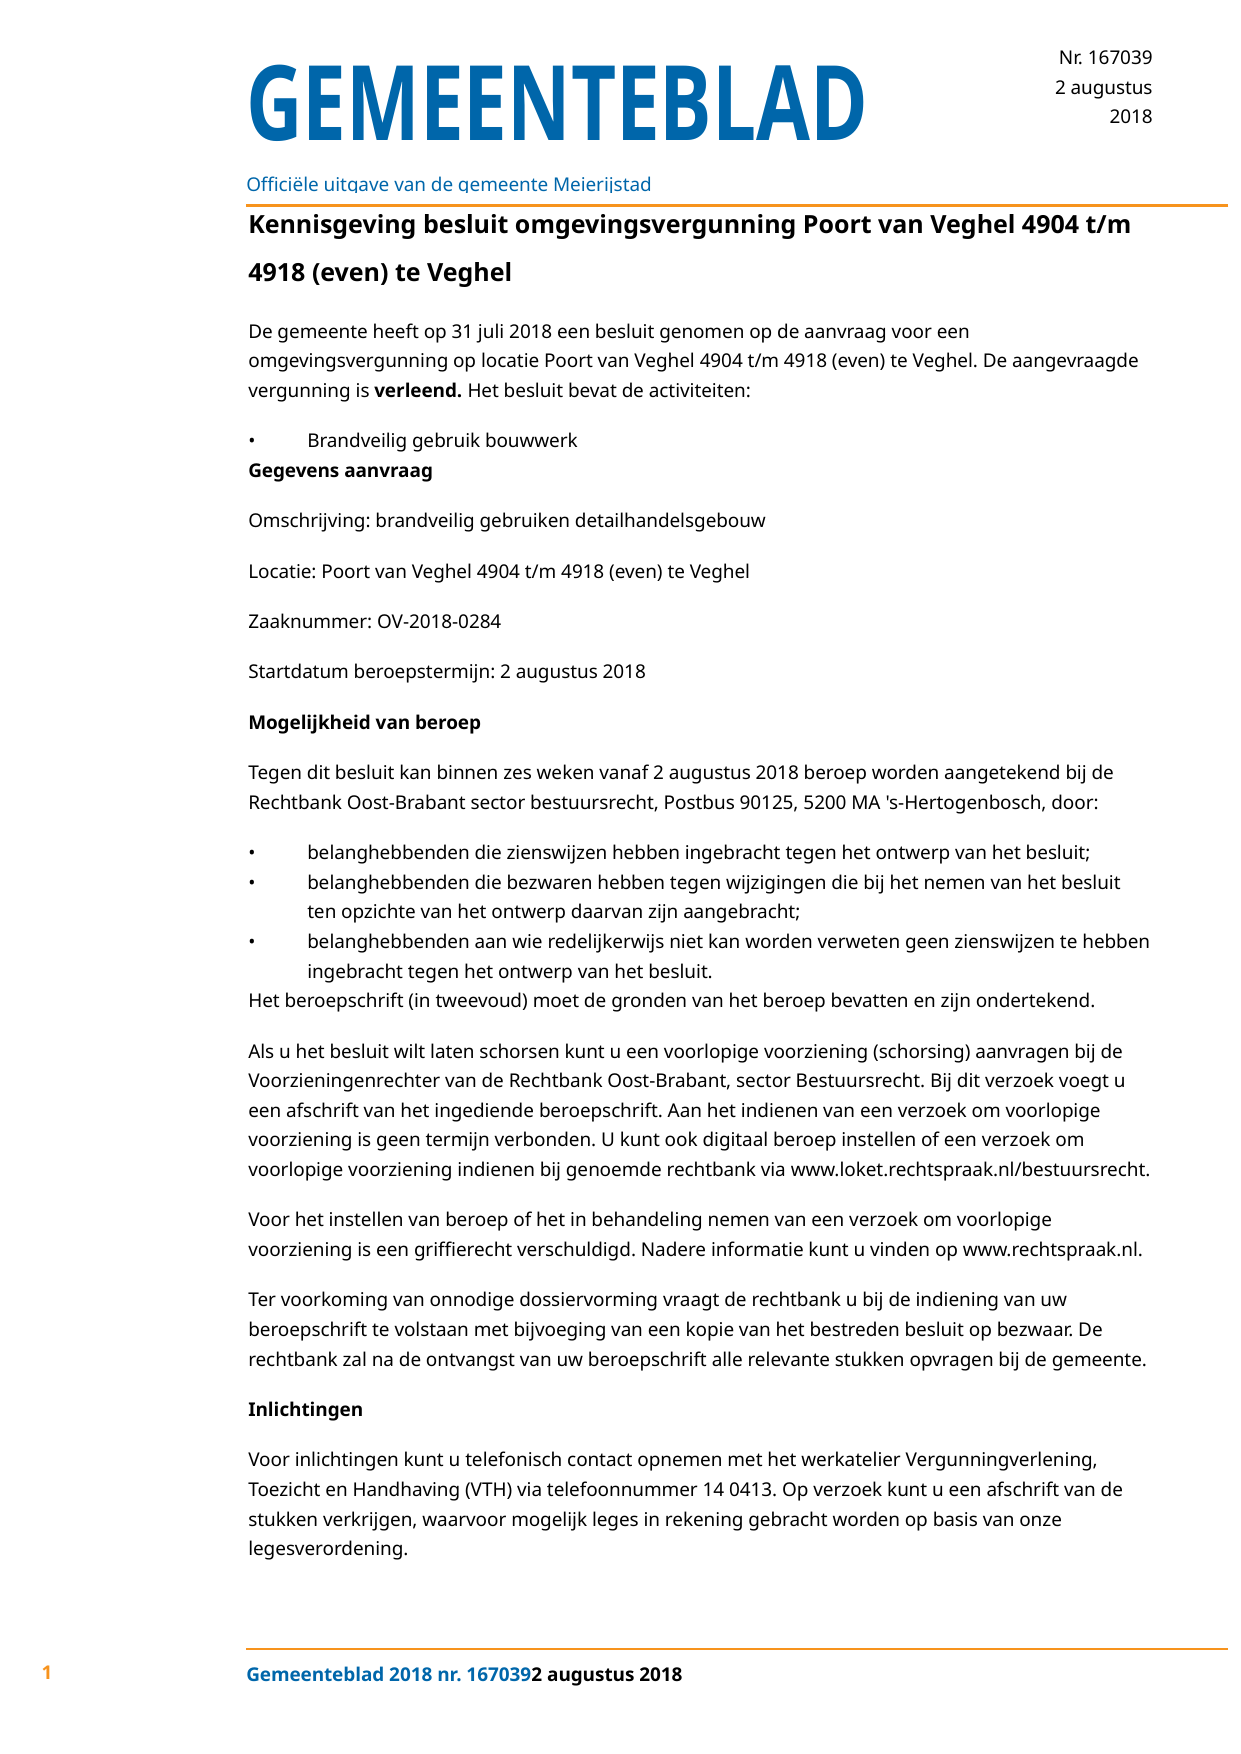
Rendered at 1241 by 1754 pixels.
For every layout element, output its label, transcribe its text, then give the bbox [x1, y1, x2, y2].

text Startdatum beroepstermijn: 2 augustus 2018 [248, 659, 1152, 684]
picture [41, 47, 231, 172]
text Voor inlichtingen kunt u telefonisch contact opnemen met het werkatelier Vergunningverlening, Toezicht en Handhaving (VTH) via telefoonnummer 14 0413. Op verzoek kunt u een afschrift van de stukken verkrijgen, waarvoor mogelijk leges in rekening gebracht worden op basis van onze legesverordening. [248, 1447, 1152, 1561]
text Voor het instellen van beroep of het in behandeling nemen van een verzoek om voorlopige voorziening is een griffierecht verschuldigd. Nadere informatie kunt u vinden op www.rechtspraak.nl. [248, 1207, 1152, 1262]
text Inlichtingen [248, 1396, 1152, 1422]
text Gegevens aanvraag [248, 457, 1152, 483]
text Tegen dit besluit kan binnen zes weken vanaf 2 augustus 2018 beroep worden aangetekend bij de Rechtbank Oost-Brabant sector bestuursrecht, Postbus 90125, 5200 MA 's-Hertogenbosch, door: [248, 759, 1152, 815]
text Locatie: Poort van Veghel 4904 t/m 4918 (even) te Veghel [248, 558, 1152, 584]
text Ter voorkoming van onnodige dossiervorming vraagt de rechtbank u bij de indiening van uw beroepschrift te volstaan met bijvoeging van een kopie van het bestreden besluit op bezwaar. De rechtbank zal na de ontvangst van uw beroepschrift alle relevante stukken opvragen bij de gemeente. [248, 1287, 1152, 1372]
list belanghebbenden die bezwaren hebben tegen wijzigingen die bij het nemen van het besluit ten opzichte van het ontwerp daarvan zijn aangebracht; [248, 869, 1152, 924]
text Omschrijving: brandveilig gebruiken detailhandelsgebouw [248, 507, 1152, 533]
text Het beroepschrift (in tweevoud) moet de gronden van het beroep bevatten en zijn ondertekend. [248, 987, 1152, 1013]
text Mogelijkheid van beroep [248, 709, 1152, 735]
list belanghebbenden die zienswijzen hebben ingebracht tegen het ontwerp van het besluit; [248, 839, 1152, 865]
text Zaaknummer: OV-2018-0284 [248, 608, 1152, 634]
text Als u het besluit wilt laten schorsen kunt u een voorlopige voorziening (schorsing) aanvragen bij de Voorzieningenrechter van de Rechtbank Oost-Brabant, sector Bestuursrecht. Bij dit verzoek voegt u een afschrift van het ingediende beroepschrift. Aan het indienen van een verzoek om voorlopige voorziening is geen termijn verbonden. U kunt ook digitaal beroep instellen of een verzoek om voorlopige voorziening indienen bij genoemde rechtbank via www.loket.rechtspraak.nl/bestuursrecht. [248, 1038, 1152, 1182]
text De gemeente heeft op 31 juli 2018 een besluit genomen op de aanvraag voor een omgevingsvergunning op locatie Poort van Veghel 4904 t/m 4918 (even) te Veghel. De aangevraagde vergunning is verleend. Het besluit bevat de activiteiten: [248, 318, 1152, 403]
text Kennisgeving besluit omgevingsvergunning Poort van Veghel 4904 t/m 4918 (even) te Veghel [248, 207, 1152, 288]
list belanghebbenden aan wie redelijkerwijs niet kan worden verweten geen zienswijzen te hebben ingebracht tegen het ontwerp van het besluit. [248, 928, 1152, 984]
list Brandveilig gebruik bouwwerk [248, 427, 1152, 453]
